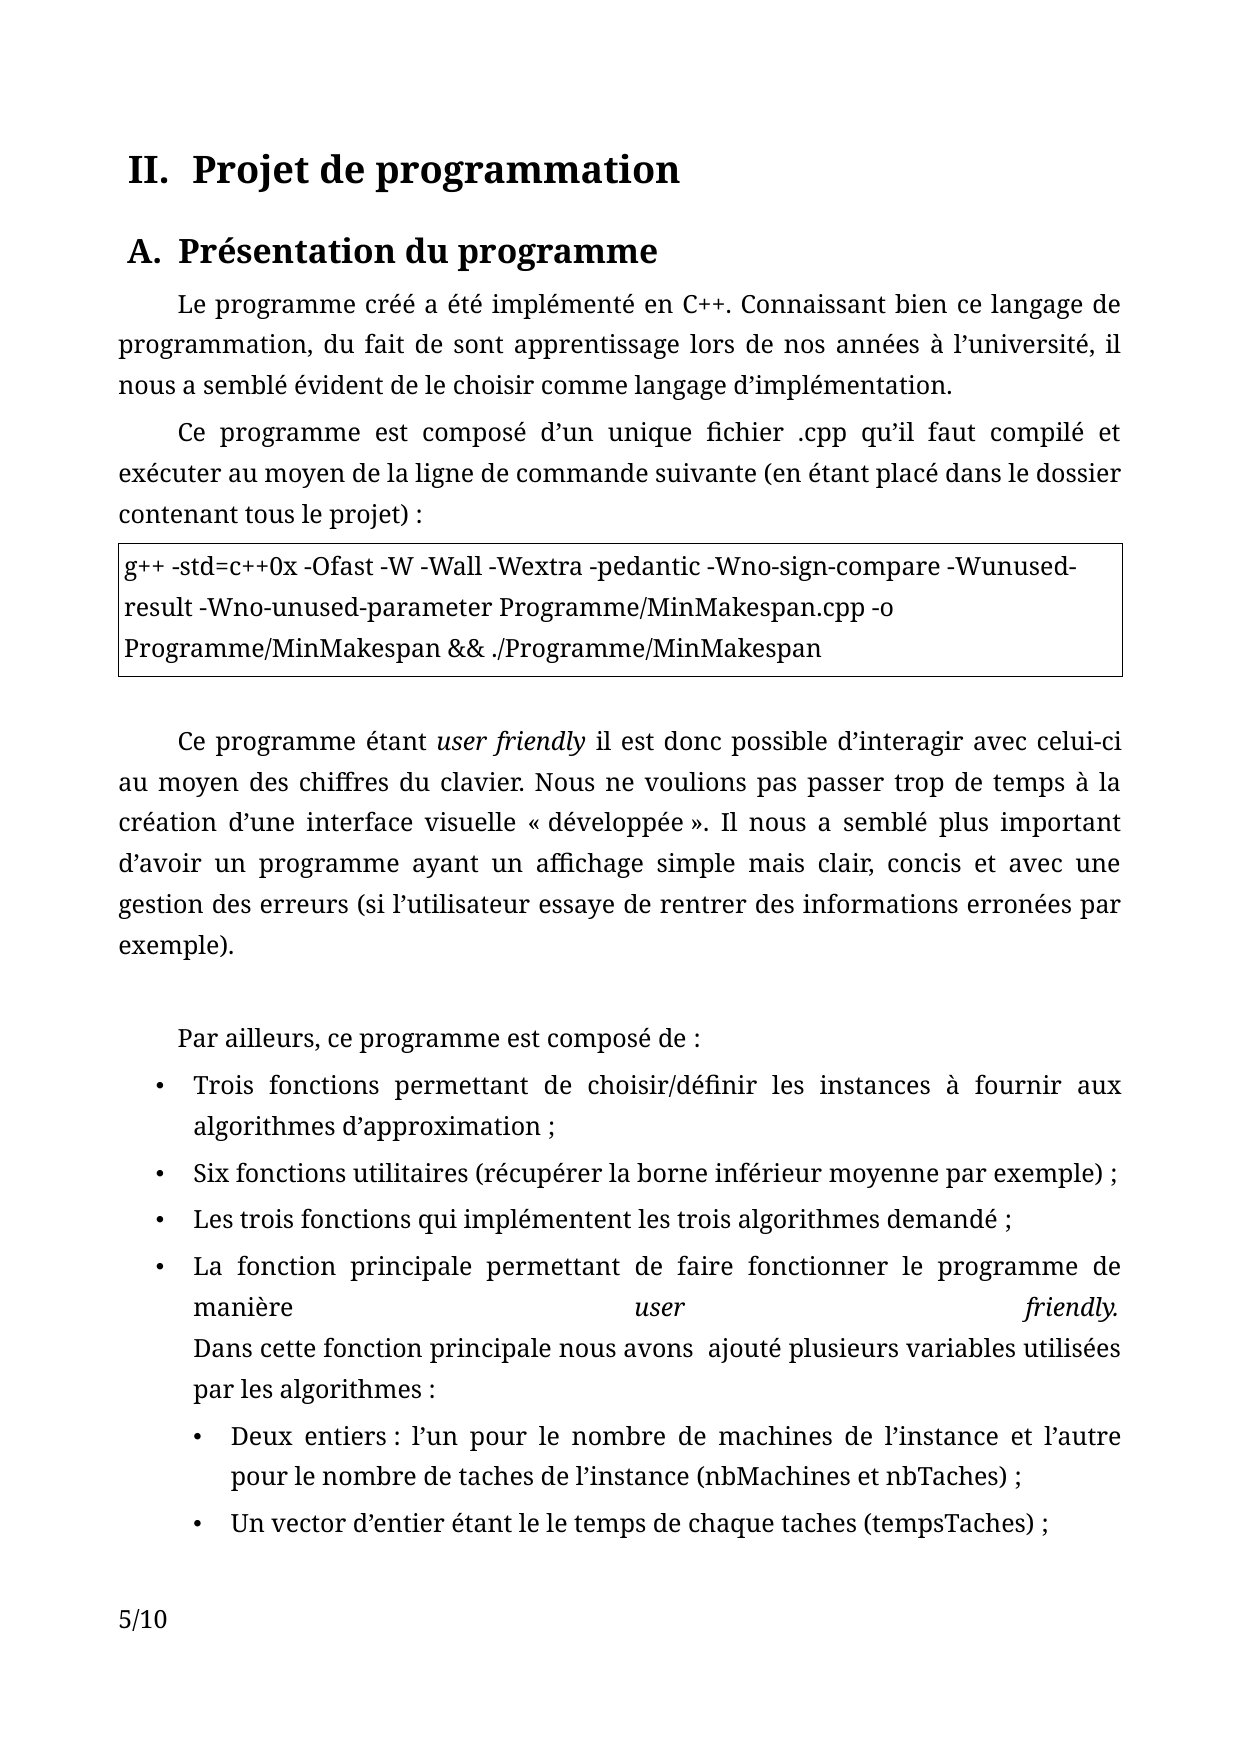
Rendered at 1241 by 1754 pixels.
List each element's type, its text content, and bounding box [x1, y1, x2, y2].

list Un vector d’entier étant le le temps de chaque taches (tempsTaches) ; [193, 1506, 1122, 1540]
list Deux entiers : l’un pour le nombre de machines de l’instance et l’autre pour le nombre de taches de l’instance (nbMachines et nbTaches) ; [193, 1418, 1122, 1493]
subtitle Projet de programmation [118, 143, 1122, 195]
table_header g++ -std=c++0x -Ofast -W -Wall -Wextra -pedantic -Wno-sign-compare -Wunused-result -Wno-unused-parameter Programme/MinMakespan.cpp -o Programme/MinMakespan && ./Programme/MinMakespan [119, 544, 1122, 676]
list La fonction principale permettant de faire fonctionner le programme de manière user friendly. Dans cette fonction principale nous avons ajouté plusieurs variables utilisées par les algorithmes : [156, 1249, 1122, 1406]
list Les trois fonctions qui implémentent les trois algorithmes demandé ; [156, 1202, 1122, 1236]
list Trois fonctions permettant de choisir/définir les instances à fournir aux algorithmes d’approximation ; [156, 1068, 1122, 1143]
text Ce programme étant user friendly il est donc possible d’interagir avec celui-ci au moyen des chiffres du clavier. Nous ne voulions pas passer trop de temps à la création d’une interface visuelle « développée ». Il nous a semblé plus important d’avoir un programme ayant un affichage simple mais clair, concis et avec une gestion des erreurs (si l’utilisateur essaye de rentrer des informations erronées par exemple). [118, 723, 1122, 962]
subtitle Présentation du programme [118, 228, 1122, 274]
list Six fonctions utilitaires (récupérer la borne inférieur moyenne par exemple) ; [156, 1155, 1122, 1189]
text Ce programme est composé d’un unique fichier .cpp qu’il faut compilé et exécuter au moyen de la ligne de commande suivante (en étant placé dans le dossier contenant tous le projet) : [118, 415, 1122, 531]
text Le programme créé a été implémenté en C++. Connaissant bien ce langage de programmation, du fait de sont apprentissage lors de nos années à l’université, il nous a semblé évident de le choisir comme langage d’implémentation. [118, 286, 1122, 402]
text Par ailleurs, ce programme est composé de : [118, 1021, 1122, 1055]
